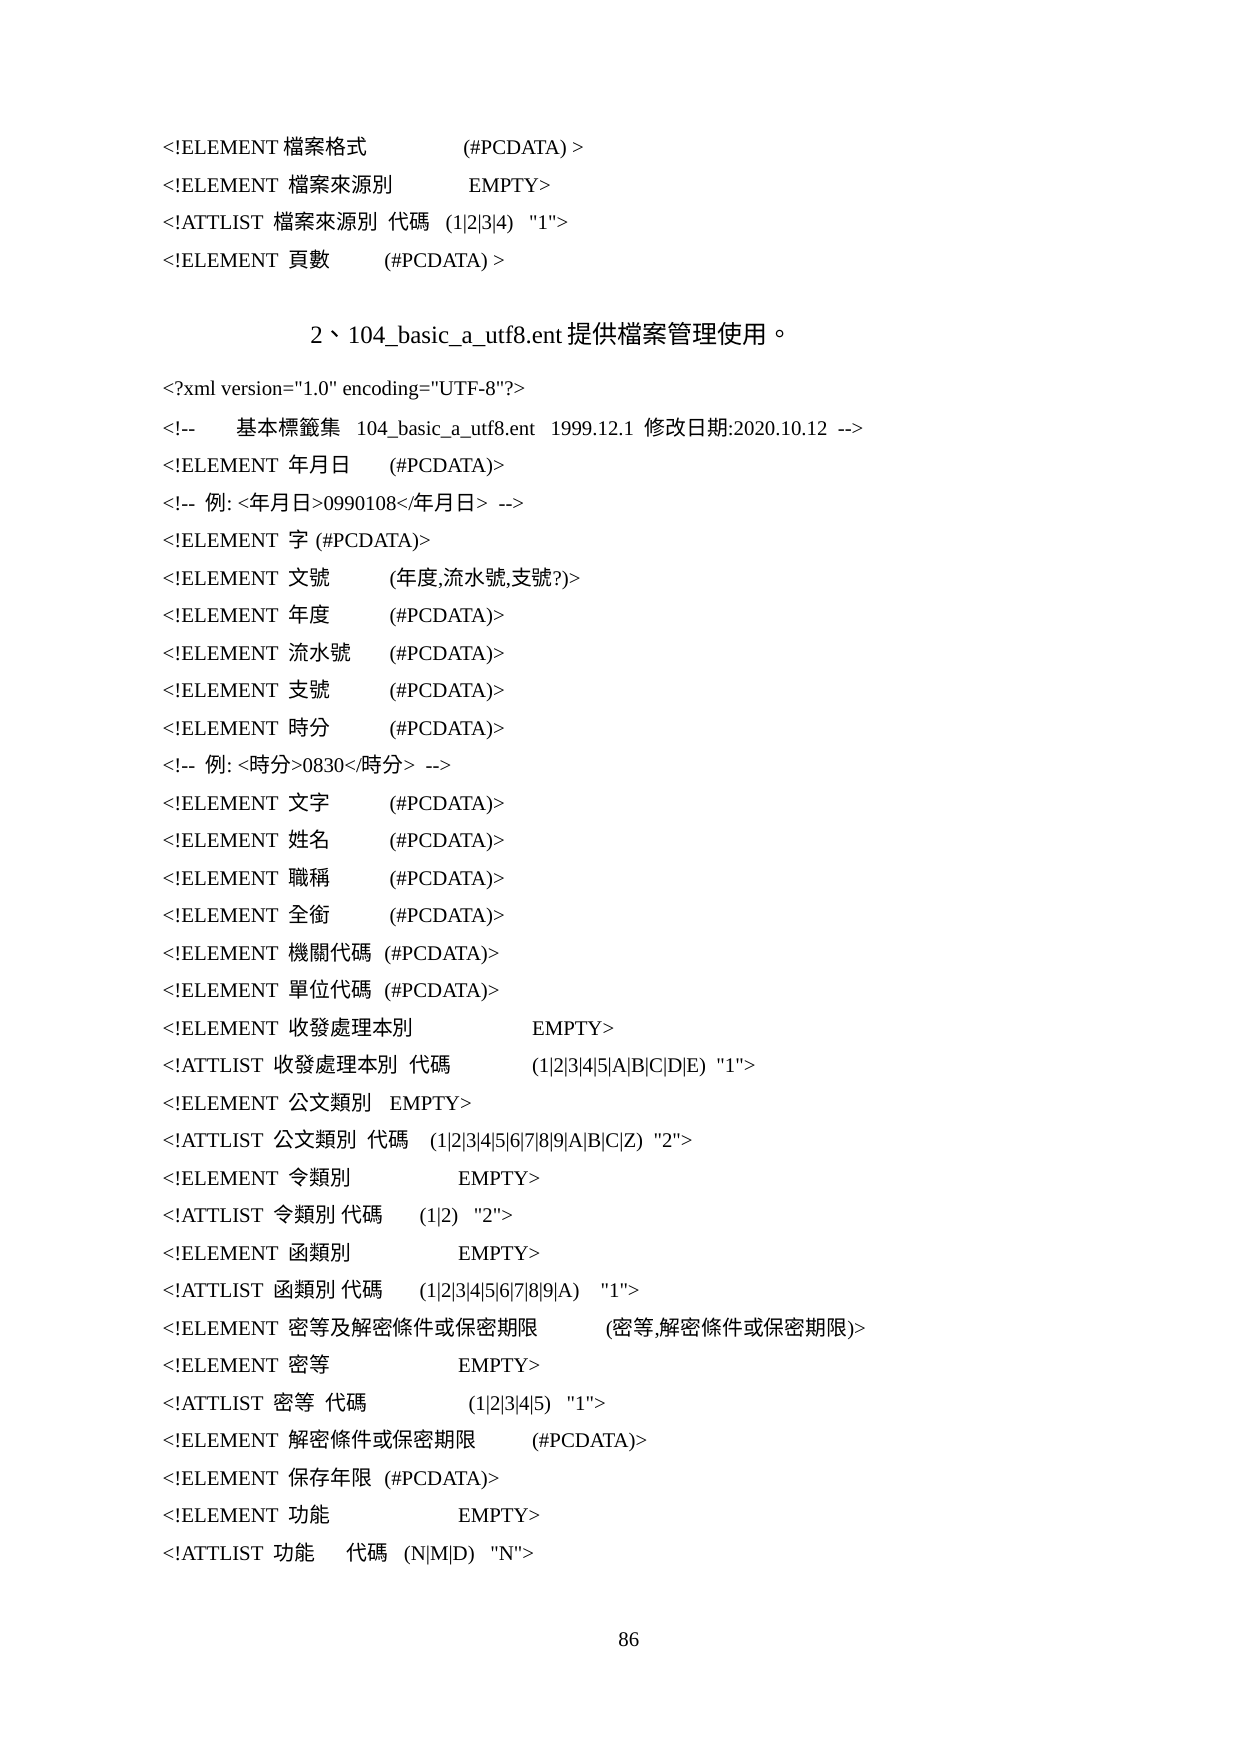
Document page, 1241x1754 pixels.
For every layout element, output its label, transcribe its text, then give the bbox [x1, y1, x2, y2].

text <!ELEMENT 密等 EMPTY> [162, 1345, 1094, 1382]
text <!ELEMENT 文號 (年度,流水號,支號?)> [162, 557, 1094, 595]
text <!ATTLIST 令類別 代碼 (1|2) "2"> [162, 1195, 1094, 1232]
text <!ELEMENT 密等及解密條件或保密期限 (密等,解密條件或保密期限)> [162, 1307, 1094, 1345]
text <!ELEMENT 時分 (#PCDATA)> [162, 707, 1094, 745]
text <!ELEMENT 檔案來源別 EMPTY> [162, 164, 1094, 202]
text <!ATTLIST 功能 代碼 (N|M|D) "N"> [162, 1532, 1094, 1570]
text <!ELEMENT 檔案格式 (#PCDATA) > [162, 127, 1094, 164]
text <!ATTLIST 密等 代碼 (1|2|3|4|5) "1"> [162, 1382, 1094, 1420]
text <!ELEMENT 字 (#PCDATA)> [162, 520, 1094, 557]
text <!ATTLIST 檔案來源別 代碼 (1|2|3|4) "1"> [162, 202, 1094, 239]
text <?xml version="1.0" encoding="UTF-8"?> [162, 370, 1094, 407]
text <!ELEMENT 公文類別 EMPTY> [162, 1082, 1094, 1120]
text <!ELEMENT 機關代碼 (#PCDATA)> [162, 932, 1094, 970]
text <!-- 例: <年月日>0990108</年月日> --> [162, 482, 1094, 520]
text <!ELEMENT 頁數 (#PCDATA) > [162, 239, 1094, 277]
text <!ELEMENT 函類別 EMPTY> [162, 1232, 1094, 1270]
text <!ELEMENT 姓名 (#PCDATA)> [162, 820, 1094, 857]
text <!ELEMENT 職稱 (#PCDATA)> [162, 857, 1094, 895]
text <!ATTLIST 收發處理本別 代碼 (1|2|3|4|5|A|B|C|D|E) "1"> [162, 1045, 1094, 1082]
text <!ELEMENT 年度 (#PCDATA)> [162, 595, 1094, 632]
text <!ELEMENT 單位代碼 (#PCDATA)> [162, 970, 1094, 1007]
text <!ELEMENT 年月日 (#PCDATA)> [162, 445, 1094, 482]
text <!-- 基本標籤集 104_basic_a_utf8.ent 1999.12.1 修改日期:2020.10.12 --> [162, 407, 1094, 445]
text <!ELEMENT 文字 (#PCDATA)> [162, 782, 1094, 820]
subtitle 2、104_basic_a_utf8.ent提供檔案管理使用。 [251, 314, 1094, 352]
text <!ELEMENT 解密條件或保密期限 (#PCDATA)> [162, 1420, 1094, 1457]
text <!ATTLIST 函類別 代碼 (1|2|3|4|5|6|7|8|9|A) "1"> [162, 1270, 1094, 1307]
text <!-- 例: <時分>0830</時分> --> [162, 745, 1094, 782]
text <!ELEMENT 功能 EMPTY> [162, 1495, 1094, 1532]
text <!ATTLIST 公文類別 代碼 (1|2|3|4|5|6|7|8|9|A|B|C|Z) "2"> [162, 1120, 1094, 1157]
text <!ELEMENT 保存年限 (#PCDATA)> [162, 1457, 1094, 1495]
text <!ELEMENT 收發處理本別 EMPTY> [162, 1007, 1094, 1045]
text <!ELEMENT 流水號 (#PCDATA)> [162, 632, 1094, 670]
text <!ELEMENT 令類別 EMPTY> [162, 1157, 1094, 1195]
text <!ELEMENT 支號 (#PCDATA)> [162, 670, 1094, 707]
text <!ELEMENT 全銜 (#PCDATA)> [162, 895, 1094, 932]
